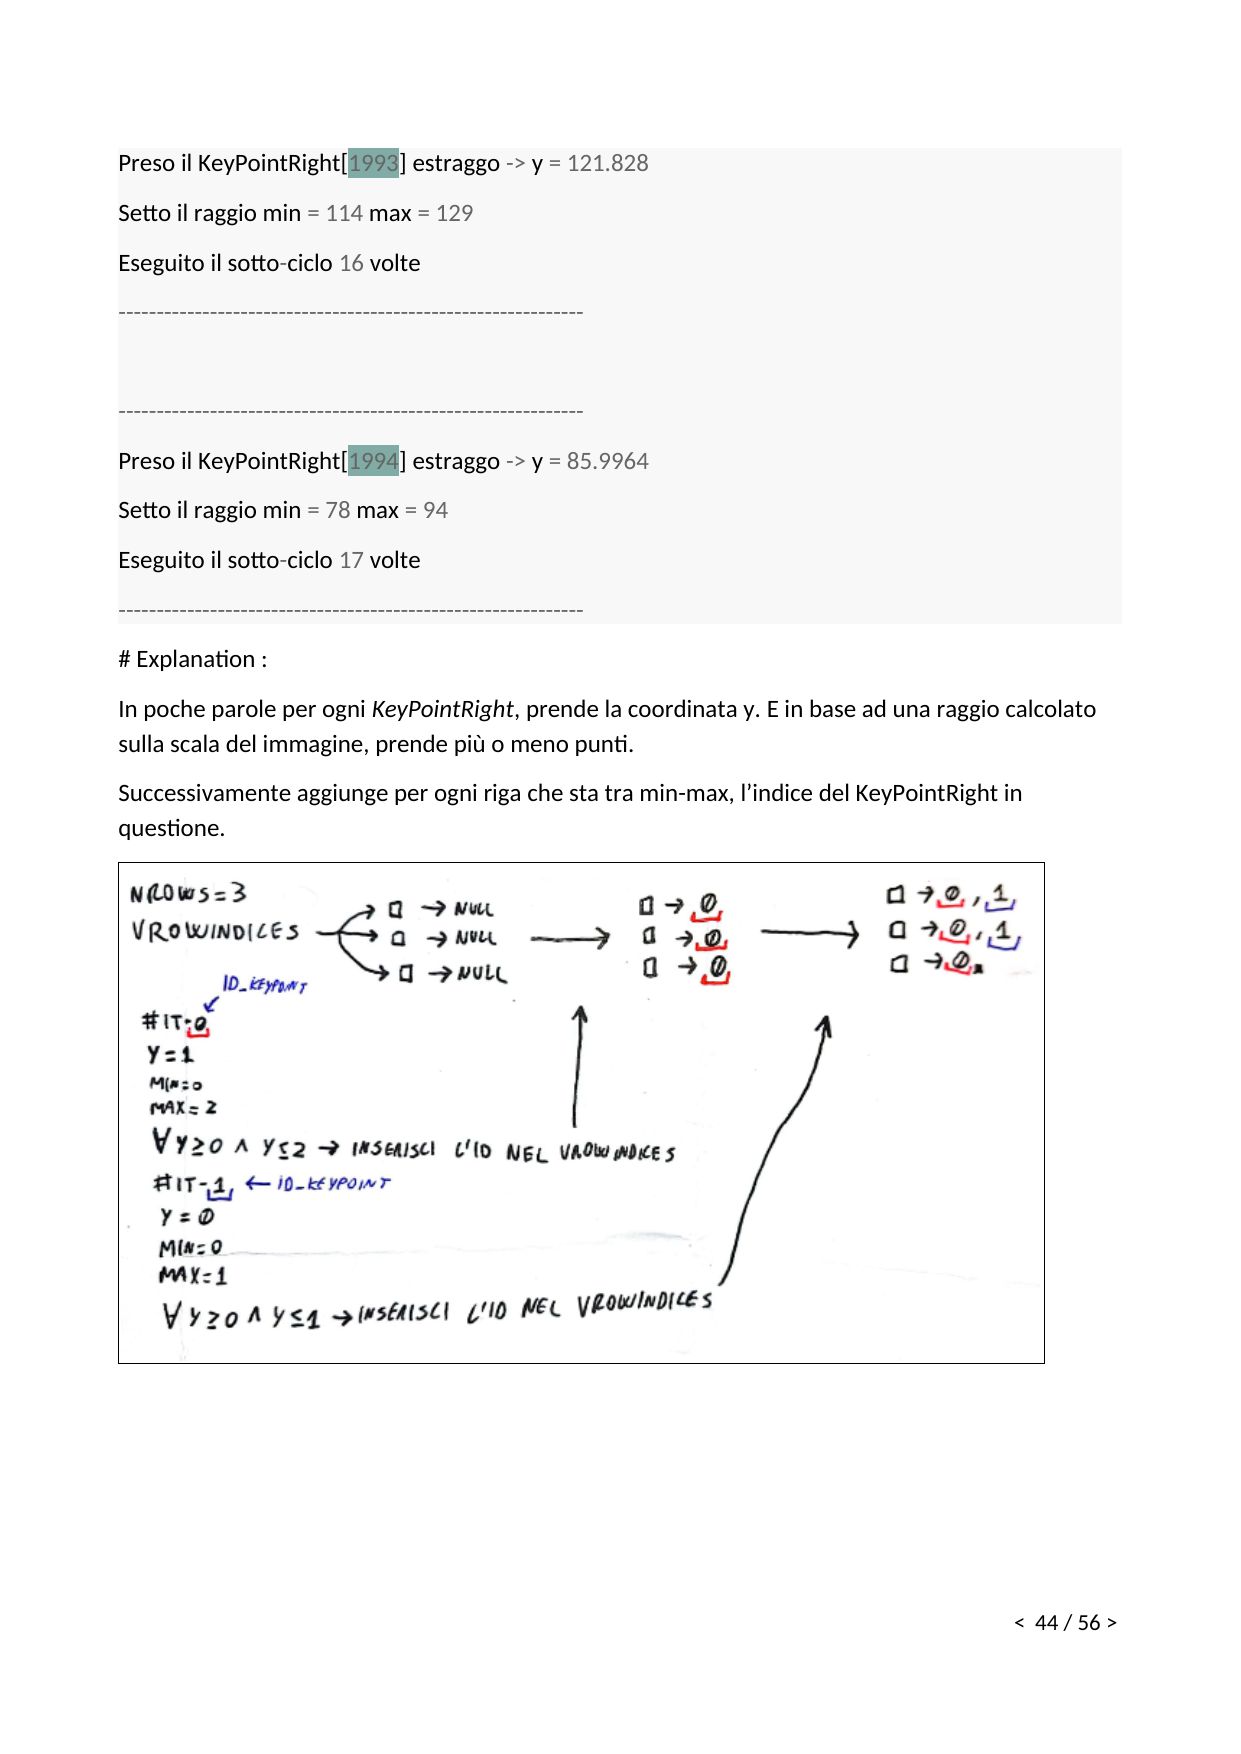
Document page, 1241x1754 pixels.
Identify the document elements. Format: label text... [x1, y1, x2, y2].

text Successivamente aggiunge per ogni riga che sta tra min-max, l’indice del KeyPointRight in questione. [118, 778, 1122, 843]
text ------------------------------------------------------------- [118, 296, 1122, 327]
text # Explanation : [118, 643, 1122, 674]
text Eseguito il sotto-ciclo 17 volte [118, 544, 1122, 575]
text In poche parole per ogni KeyPointRight, prende la coordinata y. E in base ad una raggio calcolato sulla scala del immagine, prende più o meno punti. [118, 693, 1122, 758]
text Preso il KeyPointRight[1994] estraggo -> y = 85.9964 [118, 445, 1122, 476]
text Preso il KeyPointRight[1993] estraggo -> y = 121.828 [118, 148, 1122, 178]
text ------------------------------------------------------------- [118, 396, 1122, 426]
picture [121, 865, 1041, 1361]
text Setto il raggio min = 78 max = 94 [118, 495, 1122, 525]
text Setto il raggio min = 114 max = 129 [118, 197, 1122, 228]
text ------------------------------------------------------------- [118, 594, 1122, 624]
text Eseguito il sotto-ciclo 16 volte [118, 247, 1122, 277]
